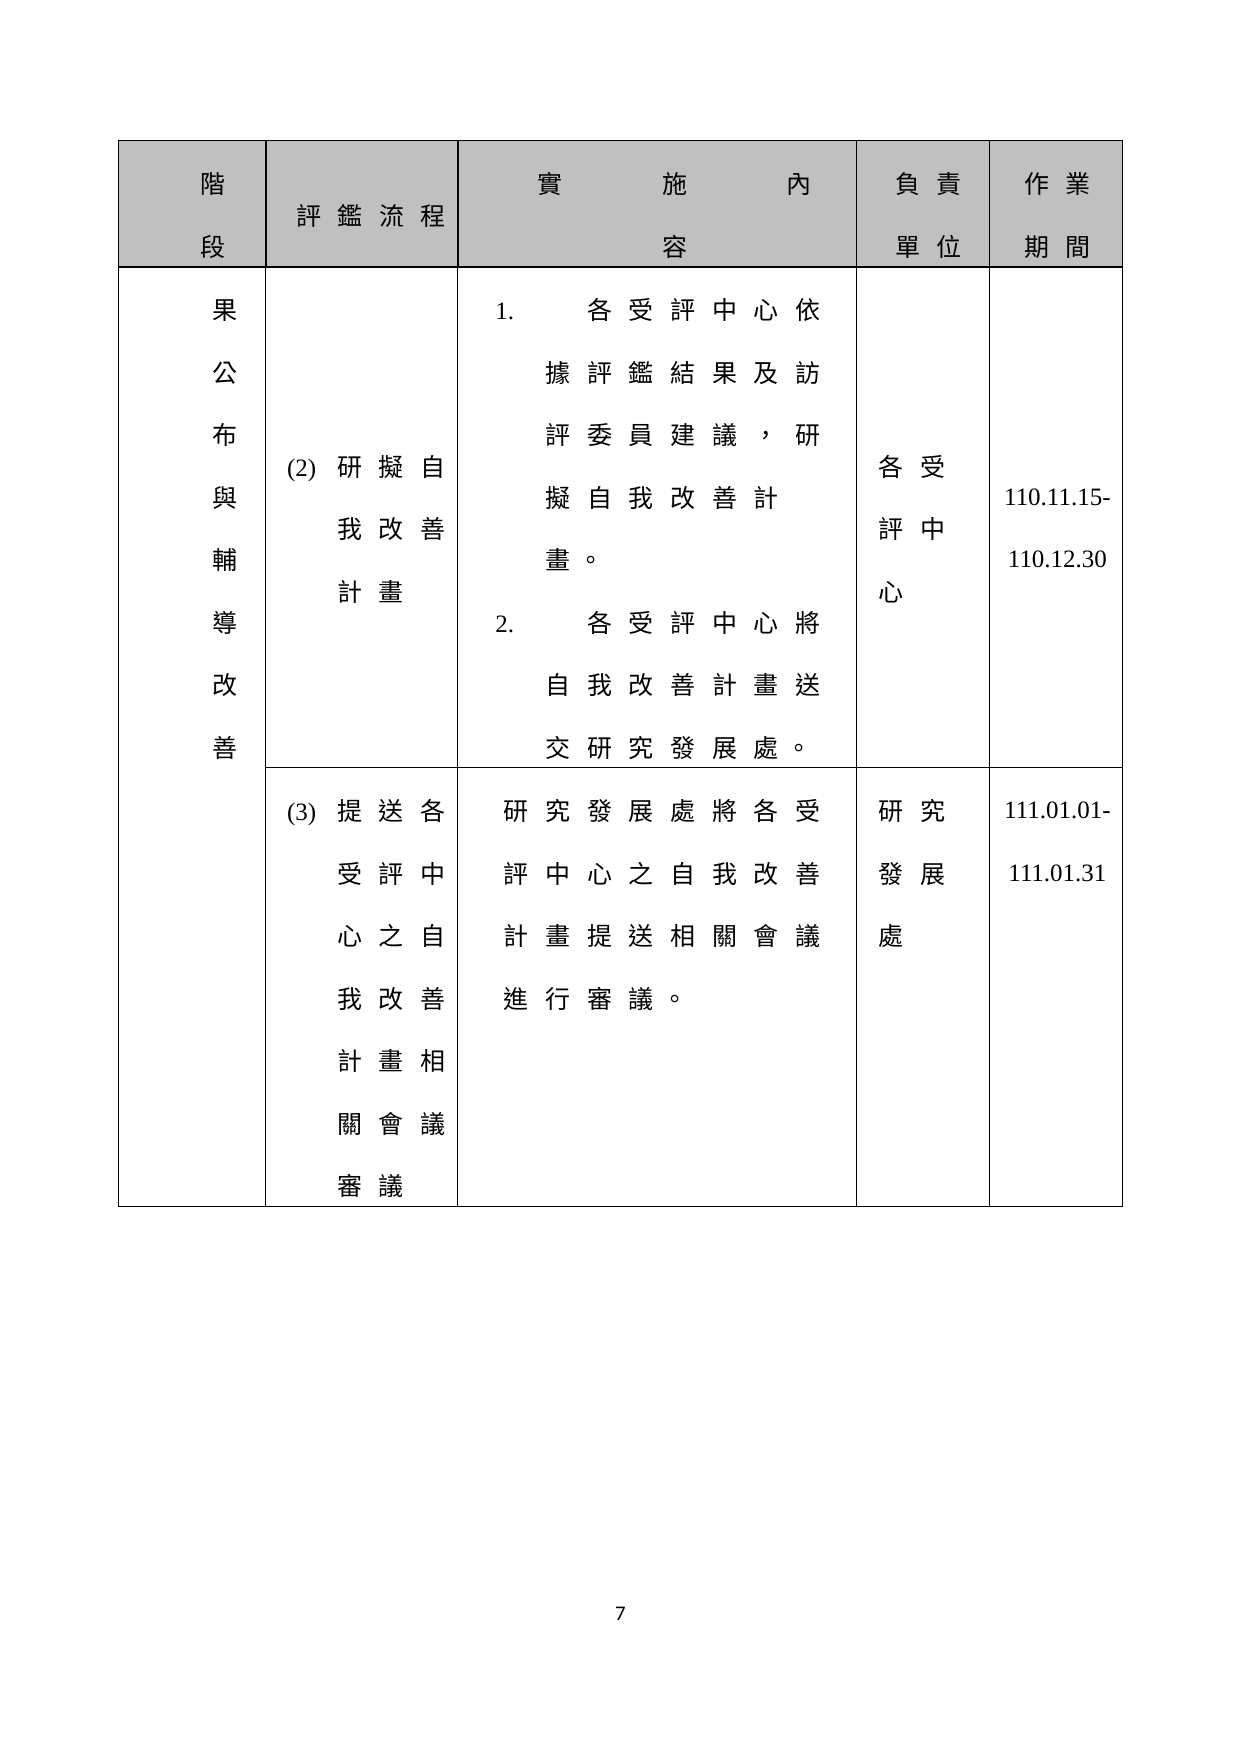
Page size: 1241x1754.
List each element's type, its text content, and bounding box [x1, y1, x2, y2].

table_cell 研究發展處 [857, 768, 989, 1206]
table_header 評鑑流程 [267, 141, 457, 266]
table_header 作業期間 [990, 141, 1122, 266]
table_cell 果公布與輔導改善 [119, 268, 265, 1206]
table_header 實 施 內 容 [459, 141, 856, 266]
table_cell 110.11.15- 110.12.30 [990, 268, 1122, 767]
table_cell 各受評中心依據評鑑結果及訪評委員建議，研擬自我改善計畫。 各受評中心將自我改善計畫送交研究發展處。 [458, 268, 856, 767]
table_header 階 段 [119, 141, 265, 266]
table_cell 研擬自我改善計畫 [266, 268, 457, 767]
table_header 負責單位 [857, 141, 989, 266]
table_cell 各受評中心 [857, 268, 989, 767]
table_cell 研究發展處將各受評中心之自我改善計畫提送相關會議進行審議。 [458, 768, 856, 1206]
table_cell 111.01.01- 111.01.31 [990, 768, 1122, 1206]
table_cell 提送各受評中心之自我改善計畫相關會議審議 [266, 768, 457, 1206]
